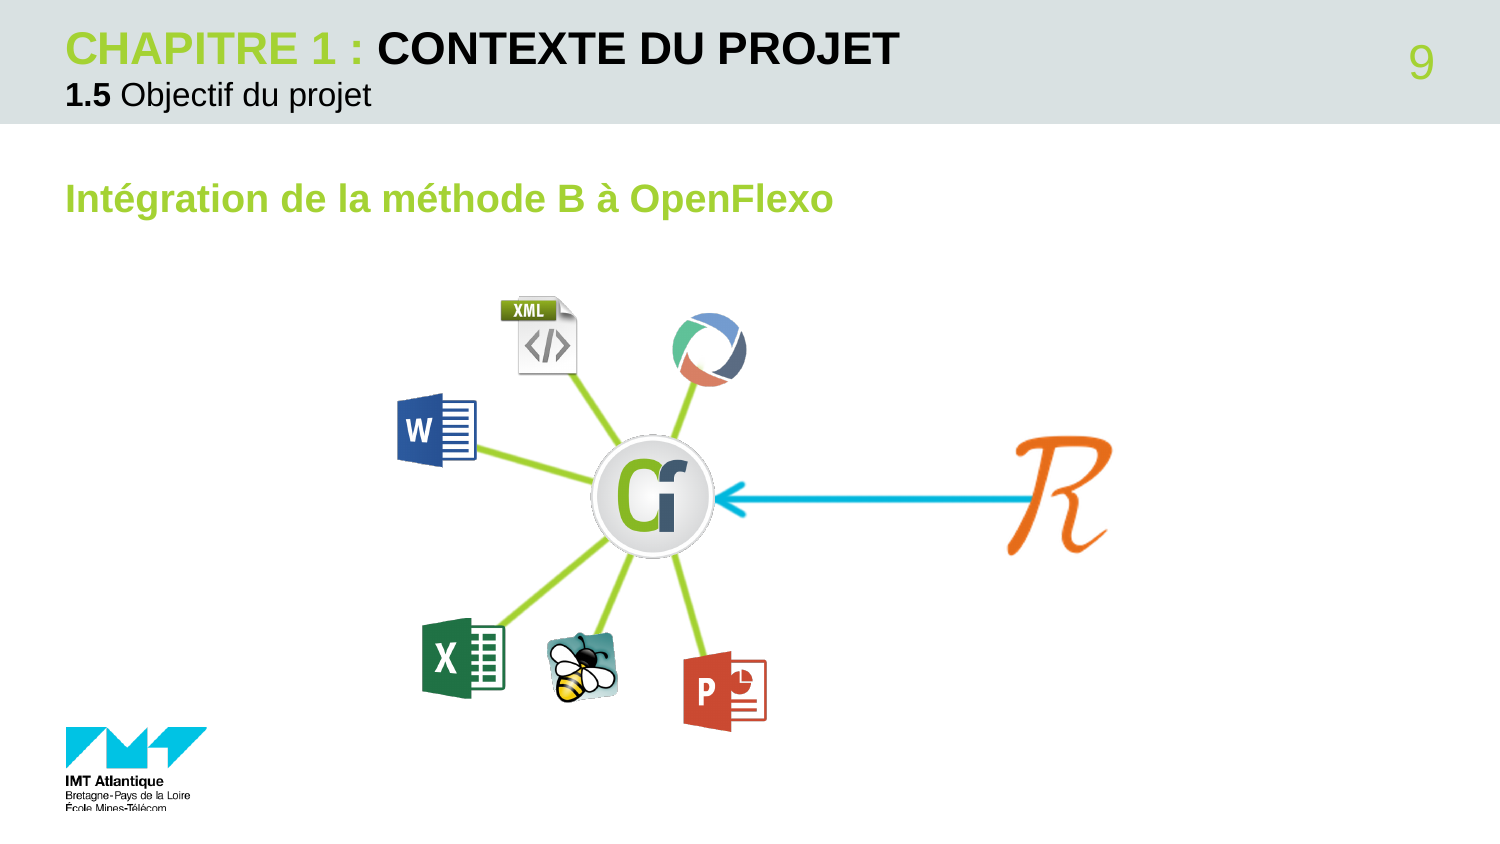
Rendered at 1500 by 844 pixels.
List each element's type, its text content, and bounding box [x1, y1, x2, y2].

list 1.5 Objectif du projet [64, 72, 1252, 118]
slide_number [1251, 35, 1437, 85]
list Intégration de la méthode B à OpenFlexo [64, 173, 1437, 715]
picture [315, 191, 1145, 844]
title CHAPITRE 1 : Contexte du projet [64, 0, 1252, 72]
